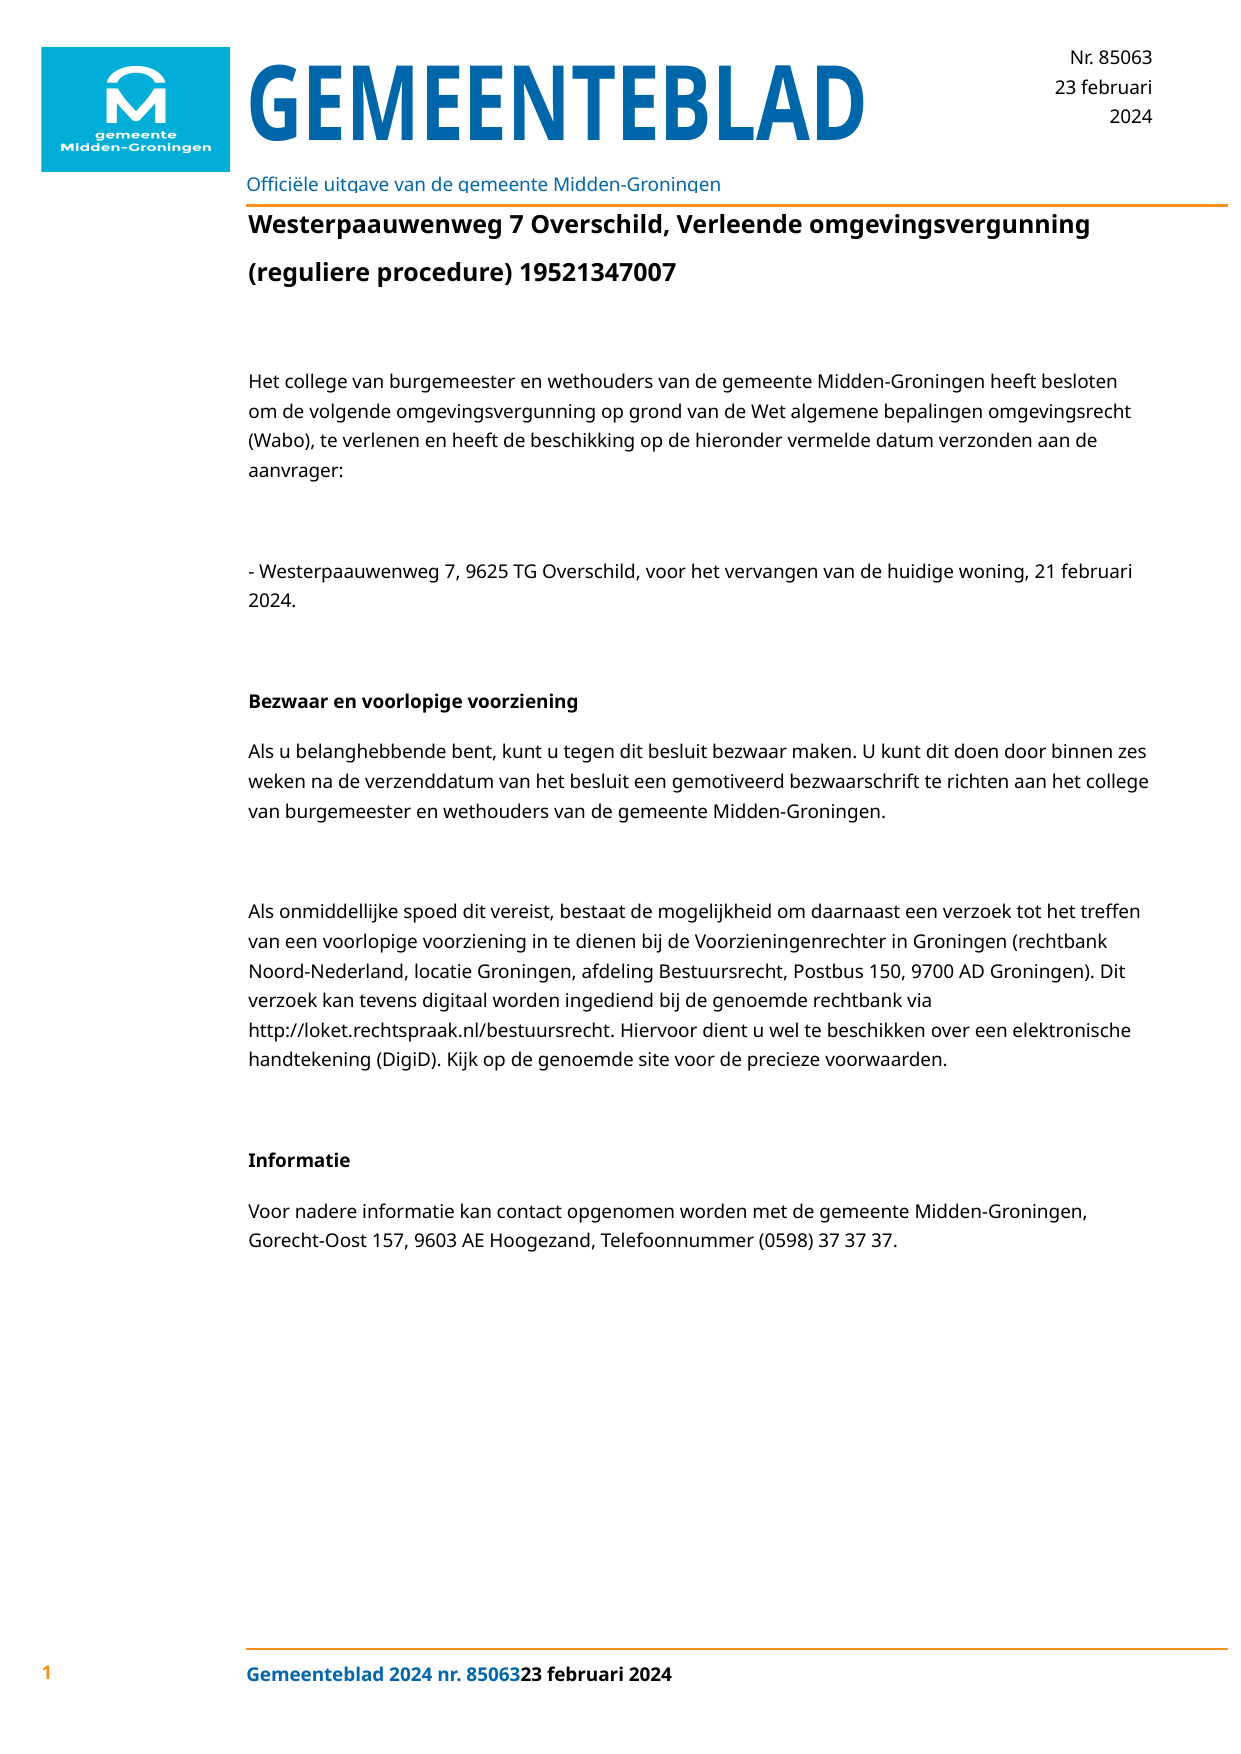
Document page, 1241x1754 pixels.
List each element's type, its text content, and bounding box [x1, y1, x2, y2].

text Als onmiddellijke spoed dit vereist, bestaat de mogelijkheid om daarnaast een verzoek tot het treffen van een voorlopige voorziening in te dienen bij de Voorzieningenrechter in Groningen (rechtbank Noord-Nederland, locatie Groningen, afdeling Bestuursrecht, Postbus 150, 9700 AD Groningen). Dit verzoek kan tevens digitaal worden ingediend bij de genoemde rechtbank via http://loket.rechtspraak.nl/bestuursrecht. Hiervoor dient u wel te beschikken over een elektronische handtekening (DigiD). Kijk op de genoemde site voor de precieze voorwaarden. [248, 899, 1152, 1072]
text Voor nadere informatie kan contact opgenomen worden met de gemeente Midden-Groningen, Gorecht-Oost 157, 9603 AE Hoogezand, Telefoonnummer (0598) 37 37 37. [248, 1198, 1152, 1253]
text Bezwaar en voorlopige voorziening [248, 688, 1152, 714]
picture [108, 66, 164, 82]
text Het college van burgemeester en wethouders van de gemeente Midden-Groningen heeft besloten om de volgende omgevingsvergunning op grond van de Wet algemene bepalingen omgevingsrecht (Wabo), te verlenen en heeft de beschikking op de hieronder vermelde datum verzonden aan de aanvrager: [248, 368, 1152, 483]
text Westerpaauwenweg 7 Overschild, Verleende omgevingsvergunning (reguliere procedure) 19521347007 [248, 207, 1152, 288]
text Als u belanghebbende bent, kunt u tegen dit besluit bezwaar maken. U kunt dit doen door binnen zes weken na de verzenddatum van het besluit een gemotiveerd bezwaarschrift te richten aan het college van burgemeester en wethouders van de gemeente Midden-Groningen. [248, 739, 1152, 824]
text Informatie [248, 1147, 1152, 1173]
picture [184, 146, 190, 153]
text - Westerpaauwenweg 7, 9625 TG Overschild, voor het vervangen van de huidige woning, 21 februari 2024. [248, 558, 1152, 613]
picture [107, 89, 165, 122]
